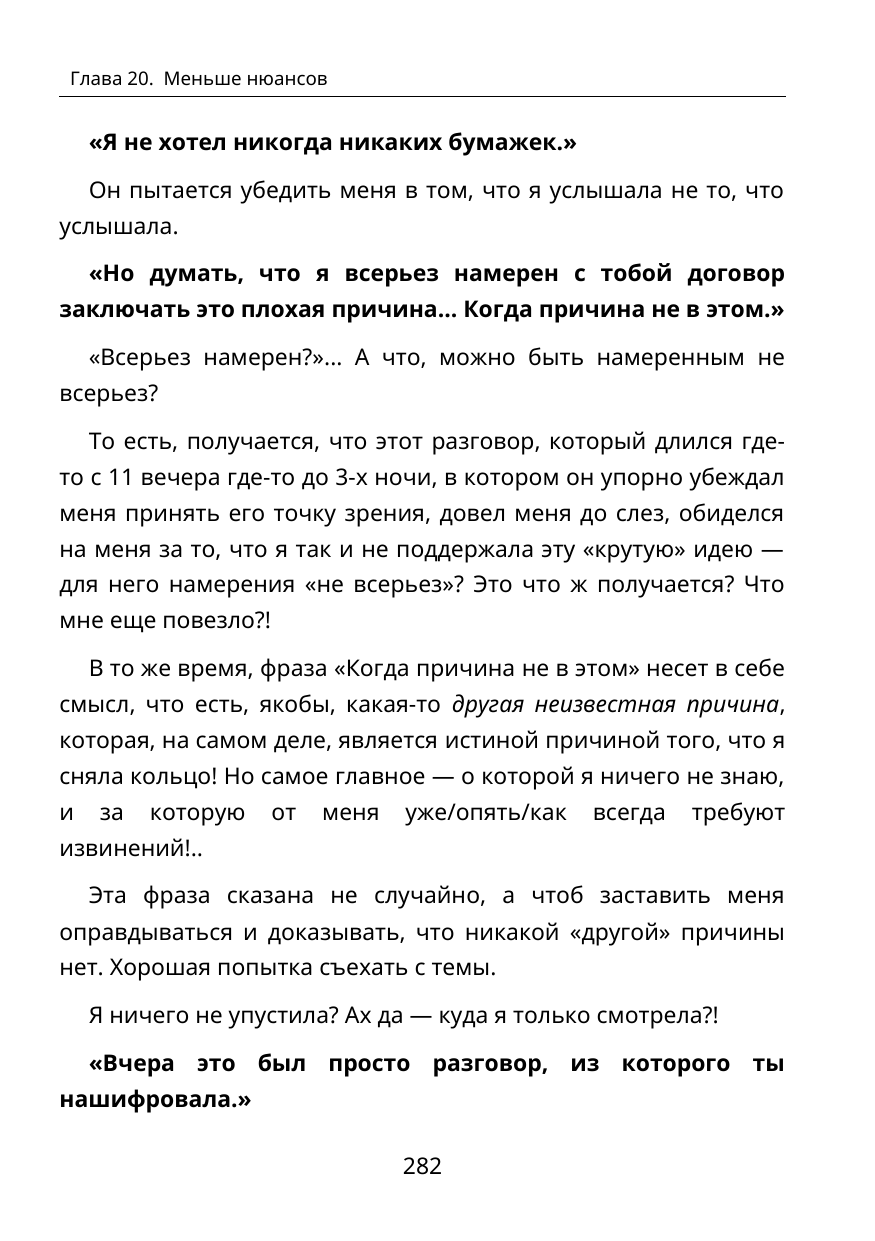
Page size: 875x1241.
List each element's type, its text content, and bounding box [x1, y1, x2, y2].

text «Но думать, что я всерьез намерен с тобой договор заключать это плохая причина... Когда причина не в этом.» [59, 257, 786, 324]
text Я ничего не упустила? Ах да — куда я только смотрела?! [59, 999, 786, 1030]
text Эта фраза сказана не случайно, а чтоб заставить меня оправдываться и доказывать, что никакой «другой» причины нет. Хорошая попытка съехать с темы. [59, 879, 786, 983]
text «Я не хотел никогда никаких бумажек.» [59, 126, 786, 157]
text То есть, получается, что этот разговор, который длился где-то с 11 вечера где-то до 3-х ночи, в котором он упорно убеждал меня принять его точку зрения, довел меня до слез, обиделся на меня за то, что я так и не поддержала эту «крутую» идею — для него намерения «не всерьез»? Это что ж получается? Что мне еще повезло?! [59, 425, 786, 636]
text «Вчера это был просто разговор, из которого ты нашифровала.» [59, 1047, 786, 1114]
text Он пытается убедить меня в том, что я услышала не то, что услышала. [59, 174, 786, 241]
text В то же время, фраза «Когда причина не в этом» несет в себе смысл, что есть, якобы, какая-то другая неизвестная причина, которая, на самом деле, является истиной причиной того, что я сняла кольцо! Но самое главное — о которой я ничего не знаю, и за которую от меня уже/опять/как всегда требуют извинений!.. [59, 652, 786, 863]
text «Всерьез намерен?»... А что, можно быть намеренным не всерьез? [59, 341, 786, 408]
